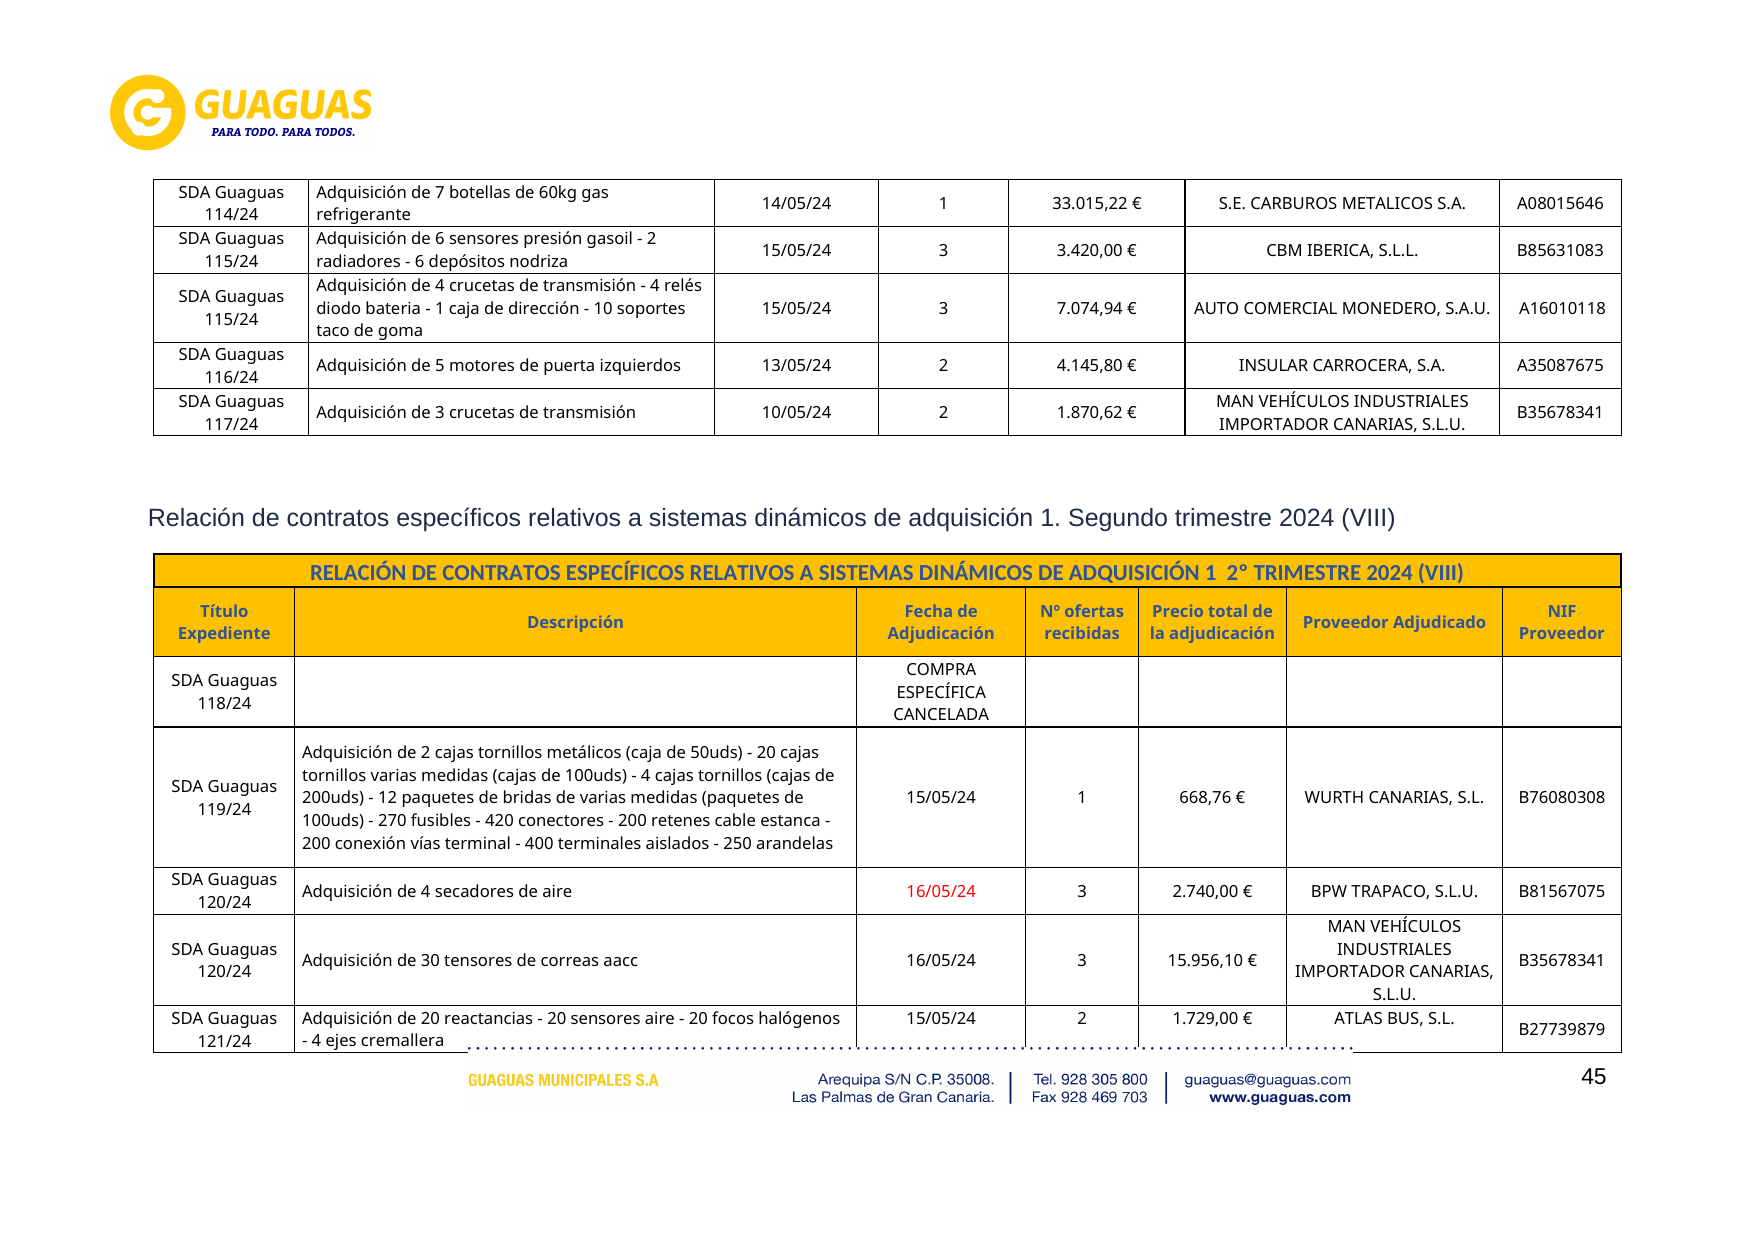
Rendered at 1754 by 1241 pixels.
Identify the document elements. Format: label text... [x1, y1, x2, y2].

table_cell 14/05/24 [715, 180, 878, 226]
table_cell 15/05/24 [857, 728, 1025, 867]
text Relación de contratos específicos relativos a sistemas dinámicos de adquisición 1. Segundo trimestre 2024 (VIII) [148, 503, 1606, 532]
table_cell B81567075 [1503, 868, 1621, 913]
table_cell 10/05/24 [715, 389, 878, 435]
table_cell Proveedor Adjudicado [1287, 588, 1502, 656]
table_cell MAN VEHÍCULOS INDUSTRIALES IMPORTADOR CANARIAS, S.L.U. [1287, 915, 1502, 1005]
table_cell SDA Guaguas 120/24 [154, 868, 294, 913]
table_cell SDA Guaguas 121/24 [154, 1006, 294, 1052]
table_cell 2 [879, 389, 1008, 435]
table_cell SDA Guaguas 115/24 [154, 274, 308, 342]
table_cell Título Expediente [154, 588, 294, 656]
table_header RELACIÓN DE CONTRATOS ESPECÍFICOS RELATIVOS A SISTEMAS DINÁMICOS DE ADQUISICIÓN 1 2º TRIMESTRE 2024 (VIII) [155, 555, 1620, 586]
table_cell S.E. CARBUROS METALICOS S.A. [1186, 180, 1499, 226]
table_cell 1.870,62 € [1009, 389, 1184, 435]
table_cell SDA Guaguas 120/24 [154, 915, 294, 1005]
table_cell SDA Guaguas 118/24 [154, 657, 294, 726]
table_cell Fecha de Adjudicación [857, 588, 1025, 656]
table_cell SDA Guaguas 119/24 [154, 728, 294, 867]
table_cell 15/05/24 [715, 227, 878, 272]
table_cell BPW TRAPACO, S.L.U. [1287, 868, 1502, 913]
table_cell Adquisición de 3 crucetas de transmisión [309, 389, 714, 435]
table_cell ATLAS BUS, S.L. [1287, 1006, 1502, 1052]
table_cell 3 [879, 227, 1008, 272]
table_cell Adquisición de 20 reactancias - 20 sensores aire - 20 focos halógenos - 4 ejes cremallera [295, 1006, 856, 1052]
table_cell Adquisición de 7 botellas de 60kg gas refrigerante [309, 180, 714, 226]
table_cell WURTH CANARIAS, S.L. [1287, 728, 1502, 867]
table_cell SDA Guaguas 115/24 [154, 227, 308, 272]
table_cell INSULAR CARROCERA, S.A. [1186, 343, 1499, 388]
table_cell Adquisición de 6 sensores presión gasoil - 2 radiadores - 6 depósitos nodriza [309, 227, 714, 272]
table_cell 15.956,10 € [1139, 915, 1286, 1005]
table_cell 3 [1026, 868, 1138, 913]
table_cell 33.015,22 € [1009, 180, 1184, 226]
table_cell SDA Guaguas 117/24 [154, 389, 308, 435]
table_cell 2 [879, 343, 1008, 388]
table_cell 2 [1026, 1006, 1138, 1047]
table_cell Adquisición de 30 tensores de correas aacc [295, 915, 856, 1005]
table_cell 3.420,00 € [1009, 227, 1184, 272]
table_cell Nº ofertas recibidas [1026, 588, 1138, 656]
table_cell SDA Guaguas 114/24 [154, 180, 308, 226]
table_cell 16/05/24 [857, 868, 1025, 913]
table_cell COMPRA ESPECÍFICA CANCELADA [857, 657, 1025, 726]
table_cell CBM IBERICA, S.L.L. [1186, 227, 1499, 272]
table_cell 13/05/24 [715, 343, 878, 388]
table_cell [1026, 657, 1138, 726]
table_cell 15/05/24 [715, 274, 878, 342]
table_cell 16/05/24 [857, 915, 1025, 1005]
table_cell [1139, 657, 1286, 726]
table_cell AUTO COMERCIAL MONEDERO, S.A.U. [1186, 274, 1499, 342]
table_cell Adquisición de 2 cajas tornillos metálicos (caja de 50uds) - 20 cajas tornillos varias medidas (cajas de 100uds) - 4 cajas tornillos (cajas de 200uds) - 12 paquetes de bridas de varias medidas (paquetes de 100uds) - 270 fusibles - 420 conectores - 200 retenes cable estanca - 200 conexión vías terminal - 400 terminales aislados - 250 arandelas [295, 728, 856, 867]
table_cell A16010118 [1500, 274, 1621, 342]
table_cell B85631083 [1500, 227, 1621, 272]
picture [107, 73, 374, 152]
table_cell 3 [1026, 915, 1138, 1005]
table_cell Adquisición de 4 secadores de aire [295, 868, 856, 913]
table_cell 668,76 € [1139, 728, 1286, 867]
table_cell B76080308 [1503, 728, 1621, 867]
picture [467, 1047, 1353, 1109]
table_cell [295, 657, 856, 726]
table_cell B35678341 [1503, 915, 1621, 1005]
table_cell NIF Proveedor [1503, 588, 1621, 656]
table_cell B27739879 [1503, 1006, 1621, 1052]
table_cell 2.740,00 € [1139, 868, 1286, 913]
table_cell Descripción [295, 588, 856, 656]
table_cell Adquisición de 4 crucetas de transmisión - 4 relés diodo bateria - 1 caja de dirección - 10 soportes taco de goma [309, 274, 714, 342]
table_cell B35678341 [1500, 389, 1621, 435]
table_cell A35087675 [1500, 343, 1621, 388]
table_cell A08015646 [1500, 180, 1621, 226]
table_cell 15/05/24 [857, 1006, 1025, 1047]
table_cell 1 [1026, 728, 1138, 867]
table_cell 3 [879, 274, 1008, 342]
table_cell SDA Guaguas 116/24 [154, 343, 308, 388]
table_cell MAN VEHÍCULOS INDUSTRIALES IMPORTADOR CANARIAS, S.L.U. [1186, 389, 1499, 435]
table_cell Precio total de la adjudicación [1139, 588, 1286, 656]
table_cell 7.074,94 € [1009, 274, 1184, 342]
table_cell 4.145,80 € [1009, 343, 1184, 388]
table_cell [1503, 657, 1621, 726]
table_cell 1 [879, 180, 1008, 226]
table_cell [1287, 657, 1502, 726]
table_cell 1.729,00 € [1139, 1006, 1286, 1047]
table_cell Adquisición de 5 motores de puerta izquierdos [309, 343, 714, 388]
